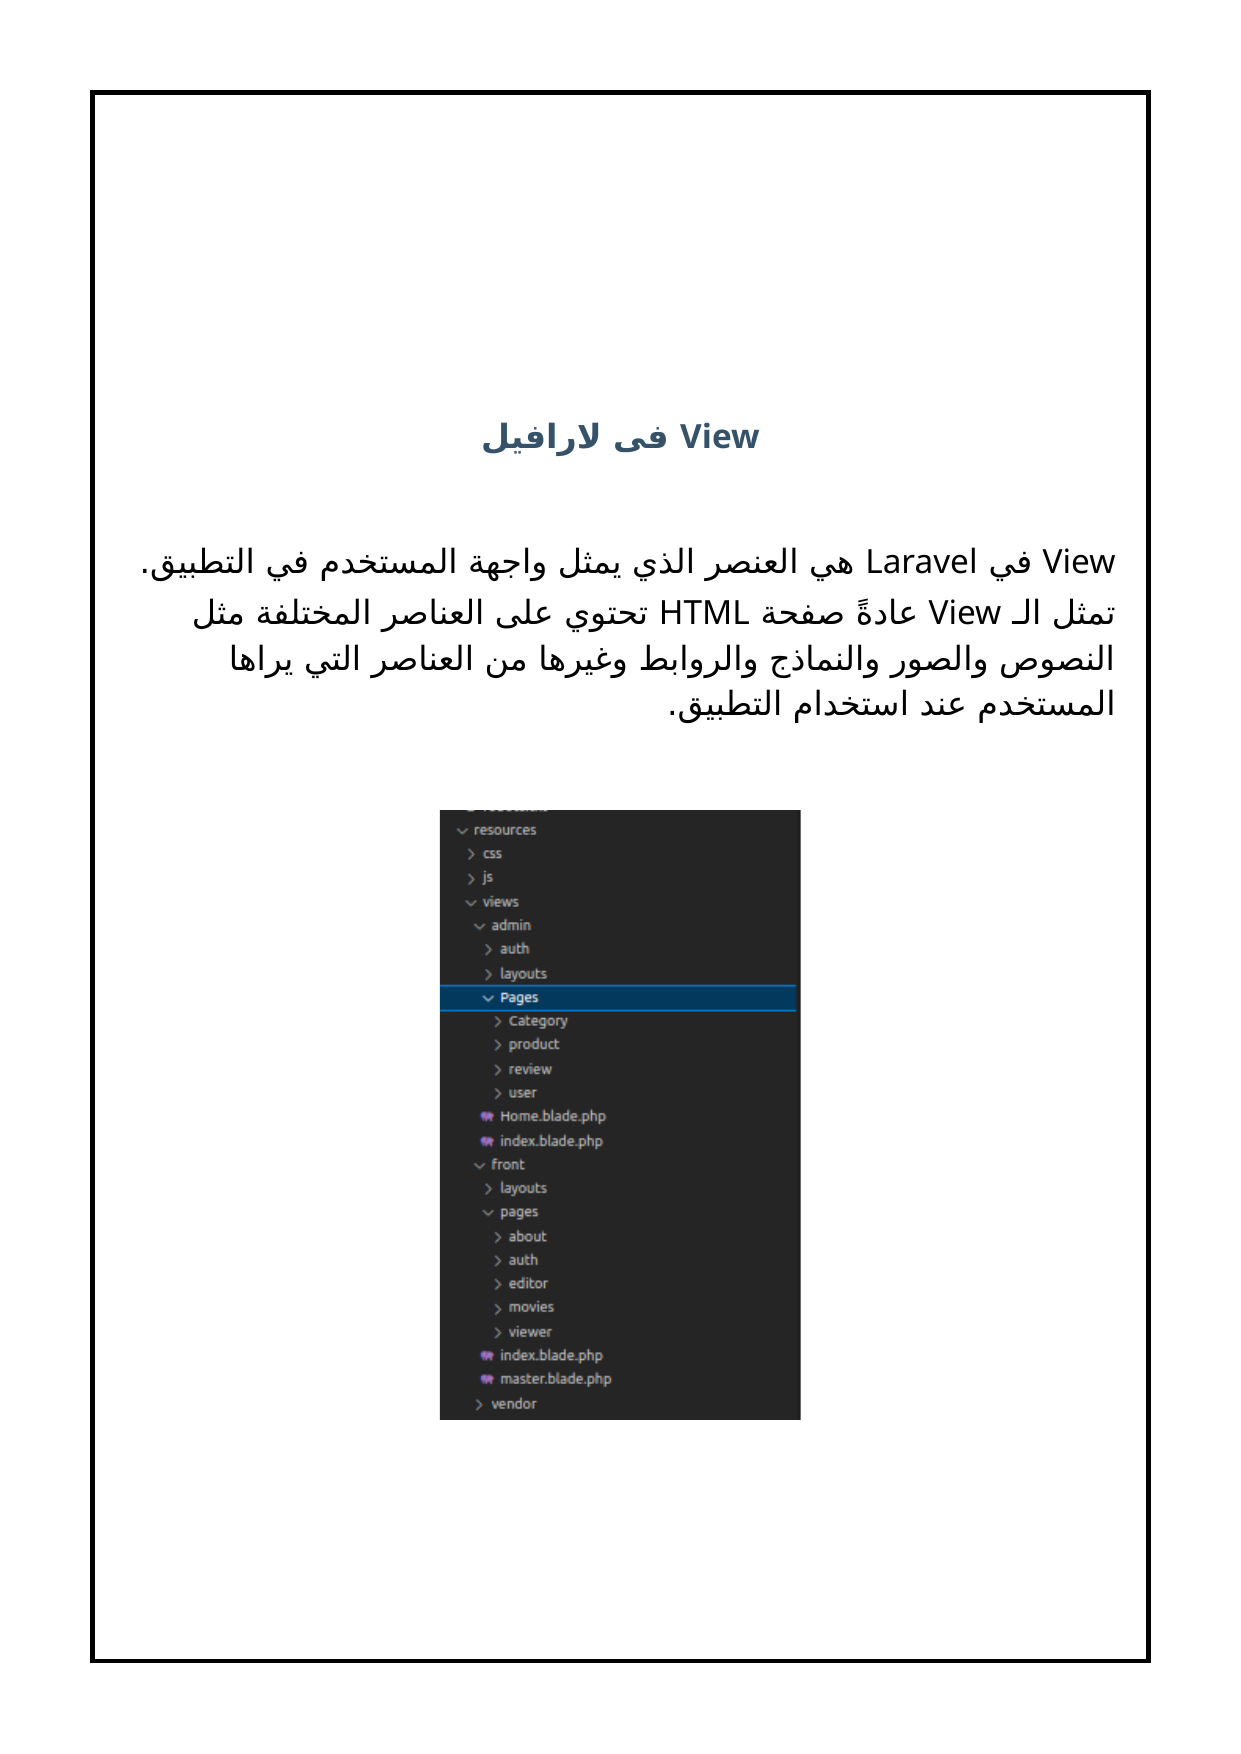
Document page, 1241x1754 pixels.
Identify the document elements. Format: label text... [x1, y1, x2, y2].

picture [439, 810, 801, 1420]
subtitle View فى لارافيل [125, 413, 1116, 458]
text View في Laravel هي العنصر الذي يمثل واجهة المستخدم في التطبيق. تمثل الـ View عادةً صفحة HTML تحتوي على العناصر المختلفة مثل النصوص والصور والنماذج والروابط وغيرها من العناصر التي يراها المستخدم عند استخدام التطبيق. [125, 537, 1116, 723]
